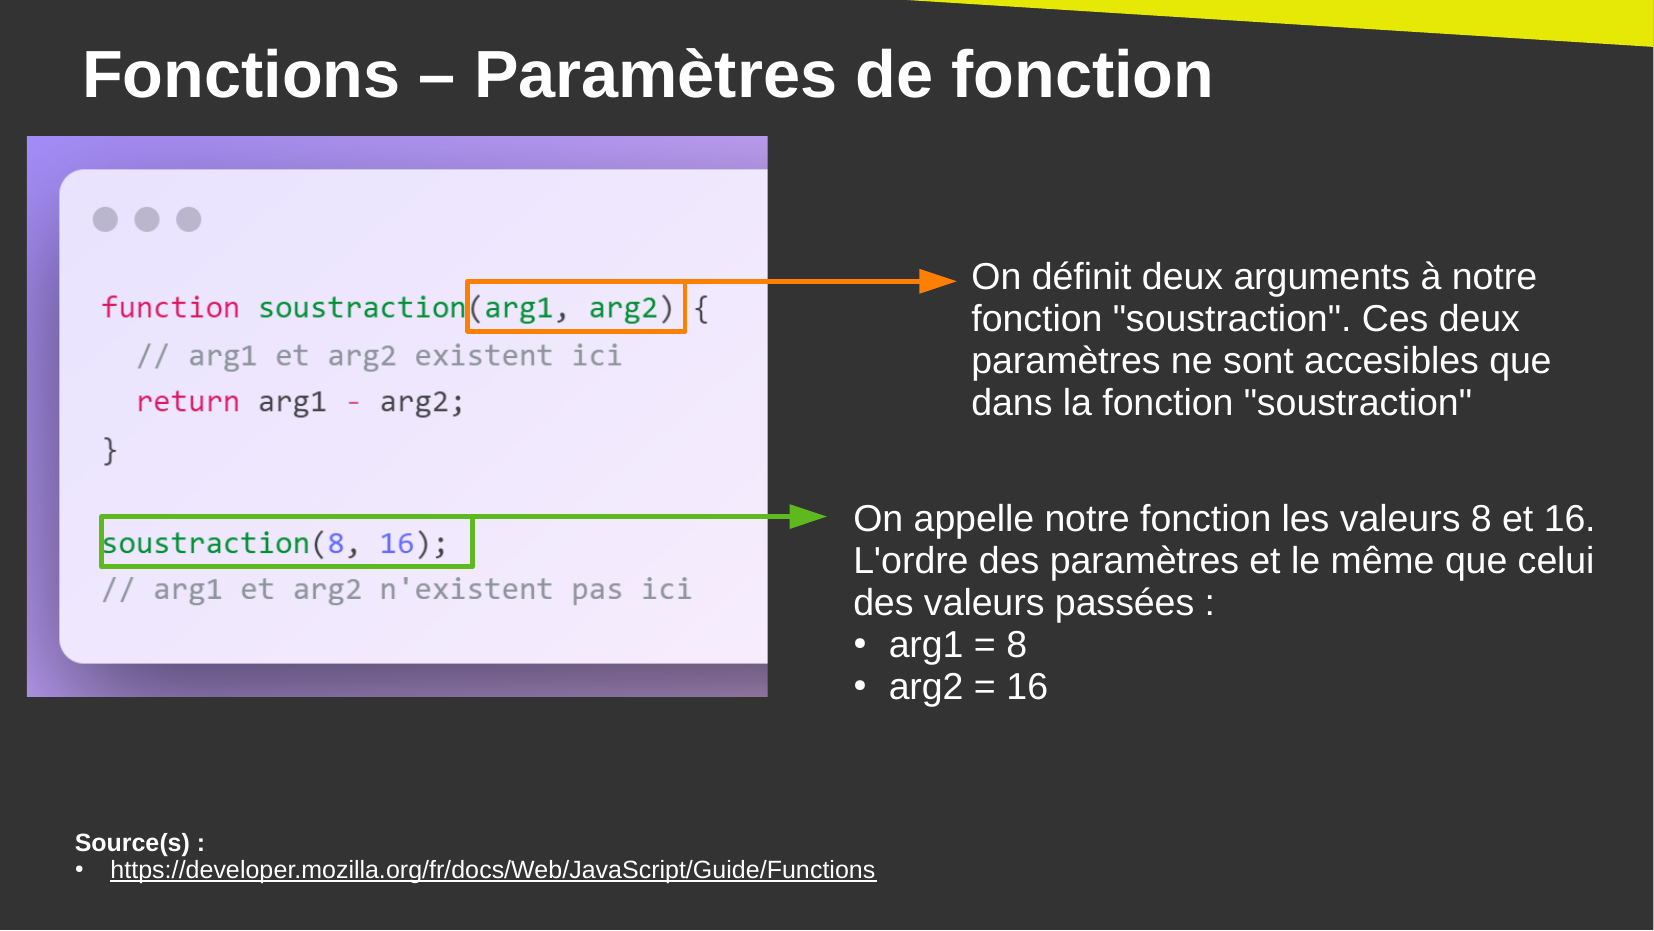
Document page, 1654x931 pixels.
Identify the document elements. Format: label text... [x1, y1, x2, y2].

text_box On définit deux arguments à notre fonction "soustraction". Ces deux paramètres ne sont accesibles que dans la fonction "soustraction" [956, 248, 1619, 431]
picture [470, 284, 683, 329]
text_box On appelle notre fonction les valeurs 8 et 16. L'ordre des paramètres et le même que celui des valeurs passées : arg1 = 8 arg2 = 16 [838, 490, 1619, 757]
title Fonctions – Paramètres de fonction [82, 37, 1571, 114]
text_box [906, 0, 1654, 47]
picture [104, 519, 470, 564]
picture [26, 136, 768, 697]
text_box Source(s) : https://developer.mozilla.org/fr/docs/Web/JavaScript/Guide/Functions [60, 820, 1583, 892]
